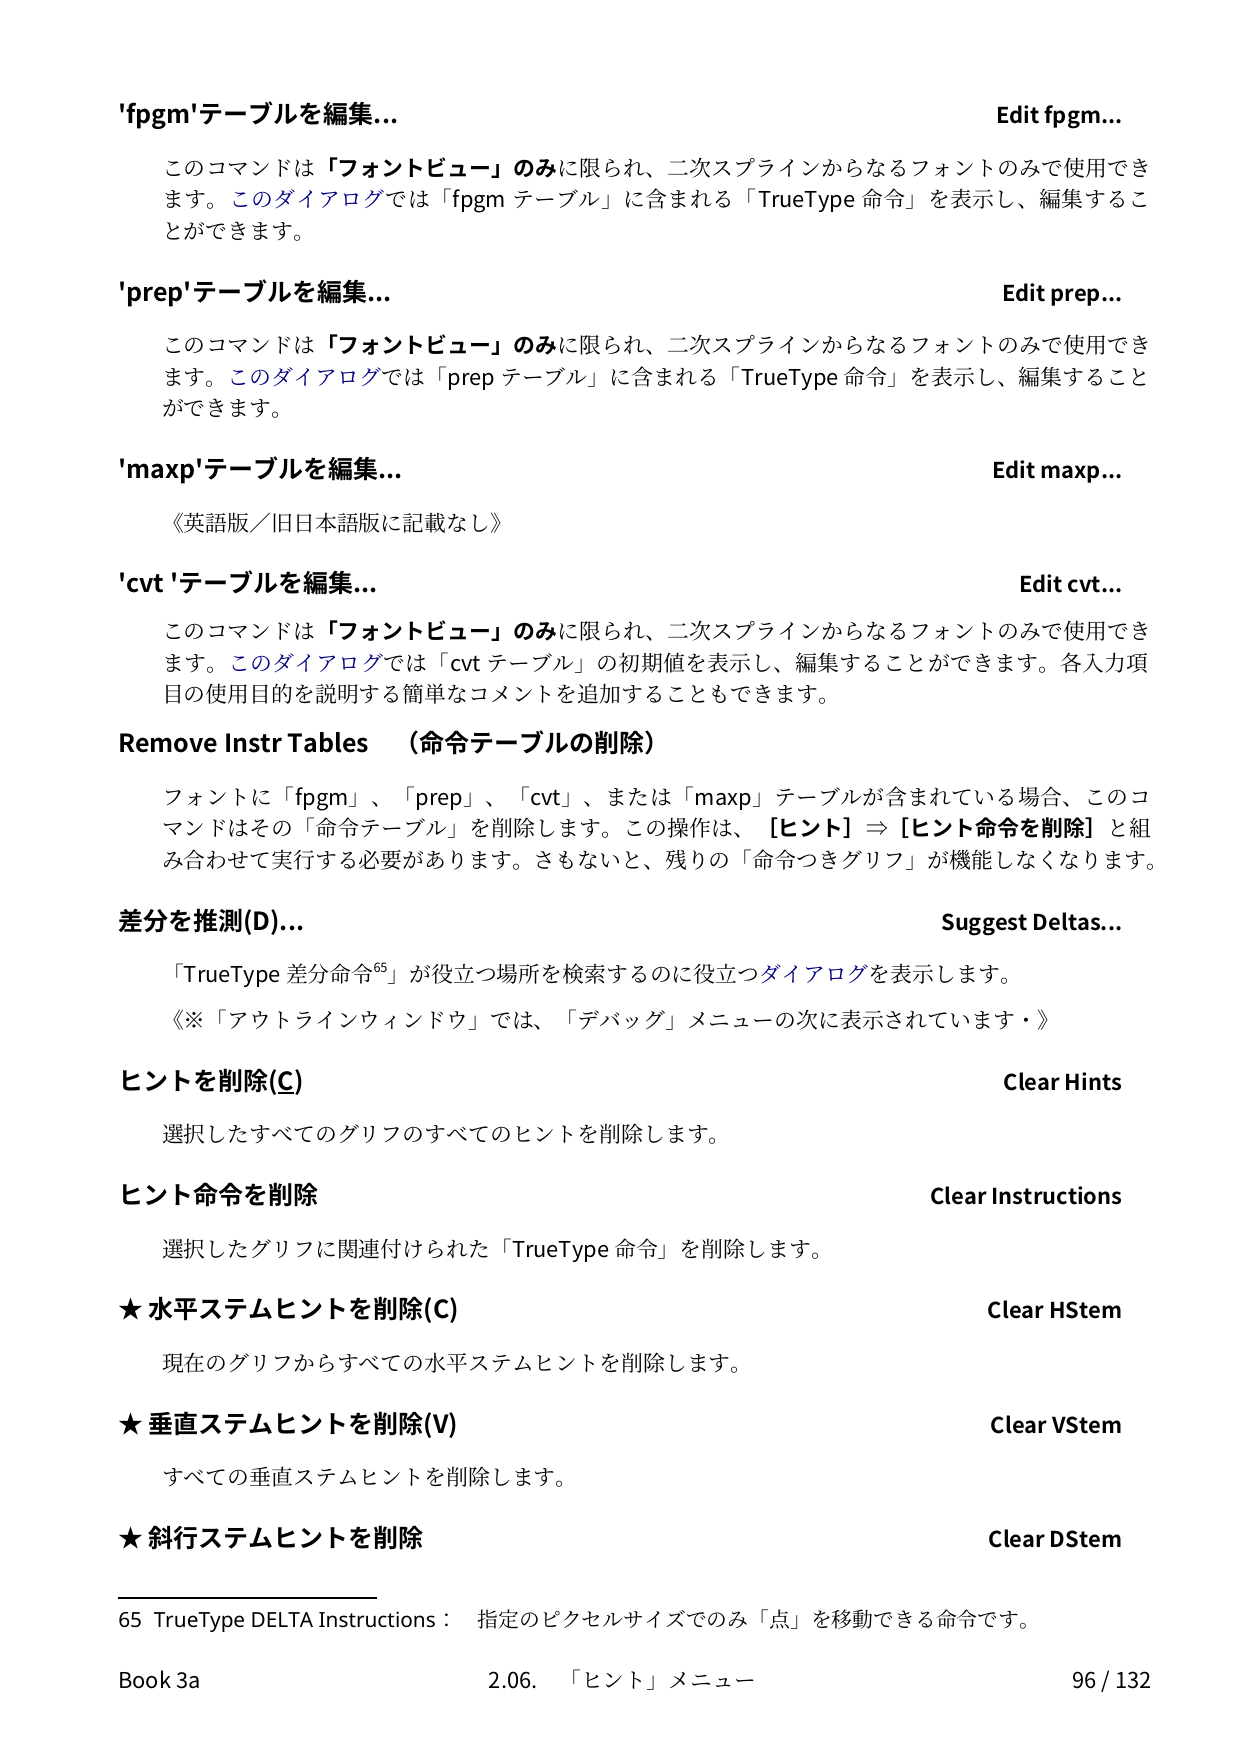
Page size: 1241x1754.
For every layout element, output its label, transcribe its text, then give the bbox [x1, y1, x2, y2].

text 《英語版／旧日本語版に記載なし》 [150, 500, 1163, 543]
text このコマンドは「フォントビュー」のみに限られ、二次スプラインからなるフォントのみで使用できます。このダイアログでは「prep テーブル」に含まれる「TrueType 命令」を表示し、編集することができます。 [150, 322, 1163, 429]
text 'fpgm'テーブルを編集... Edit fpgm... [106, 88, 1163, 137]
text 「TrueType 差分命令」が役立つ場所を検索するのに役立つダイアログを表示します。 [150, 951, 1163, 989]
text 《※「アウトラインウィンドウ」では、「デバッグ」メニューの次に表示されています・》 [150, 998, 1163, 1041]
text 選択したグリフに関連付けられた「TrueType 命令」を削除します。 [150, 1226, 1163, 1269]
text ★ 垂直ステムヒントを削除(V) Clear VStem [106, 1398, 1163, 1446]
text 選択したすべてのグリフのすべてのヒントを削除します。 [150, 1112, 1163, 1155]
text TrueType DELTA Instructions： 指定のピクセルサイズでのみ「点」を移動できる命令です。 [118, 1604, 1152, 1634]
text フォントに「fpgm」、「prep」、「cvt」、または「maxp」テーブルが含まれている場合、このコマンドはその「命令テーブル」を削除します。この操作は、［ヒント］⇒［ヒント命令を削除］と組み合わせて実行する必要があります。さもないと、残りの「命令つきグリフ」が機能しなくなります。 [150, 774, 1163, 881]
text 'maxp'テーブルを編集... Edit maxp... [106, 443, 1163, 492]
text このコマンドは「フォントビュー」のみに限られ、二次スプラインからなるフォントのみで使用できます。このダイアログでは「fpgm テーブル」に含まれる「TrueType 命令」を表示し、編集することができます。 [150, 145, 1163, 251]
text ★ 斜行ステムヒントを削除 Clear DStem [106, 1512, 1163, 1561]
text Remove Instr Tables （命令テーブルの削除） [106, 718, 1163, 766]
text 現在のグリフからすべての水平ステムヒントを削除します。 [150, 1340, 1163, 1384]
text 'cvt 'テーブルを編集... Edit cvt... [106, 558, 1163, 606]
text 'prep'テーブルを編集... Edit prep... [106, 266, 1163, 314]
text ★ 水平ステムヒントを削除(C) Clear HStem [106, 1284, 1163, 1332]
text 差分を推測(D)... Suggest Deltas... [106, 895, 1163, 943]
list このコマンドは「フォントビュー」のみに限られ、二次スプラインからなるフォントのみで使用できます。このダイアログでは「cvt テーブル」の初期値を表示し、編集することができます。各入力項目の使用目的を説明する簡単なコメントを追加することもできます。 [162, 614, 1152, 709]
text ヒント命令を削除 Clear Instructions [106, 1170, 1163, 1218]
text ヒントを削除(C) Clear Hints [106, 1056, 1163, 1104]
text すべての垂直ステムヒントを削除します。 [150, 1454, 1163, 1498]
